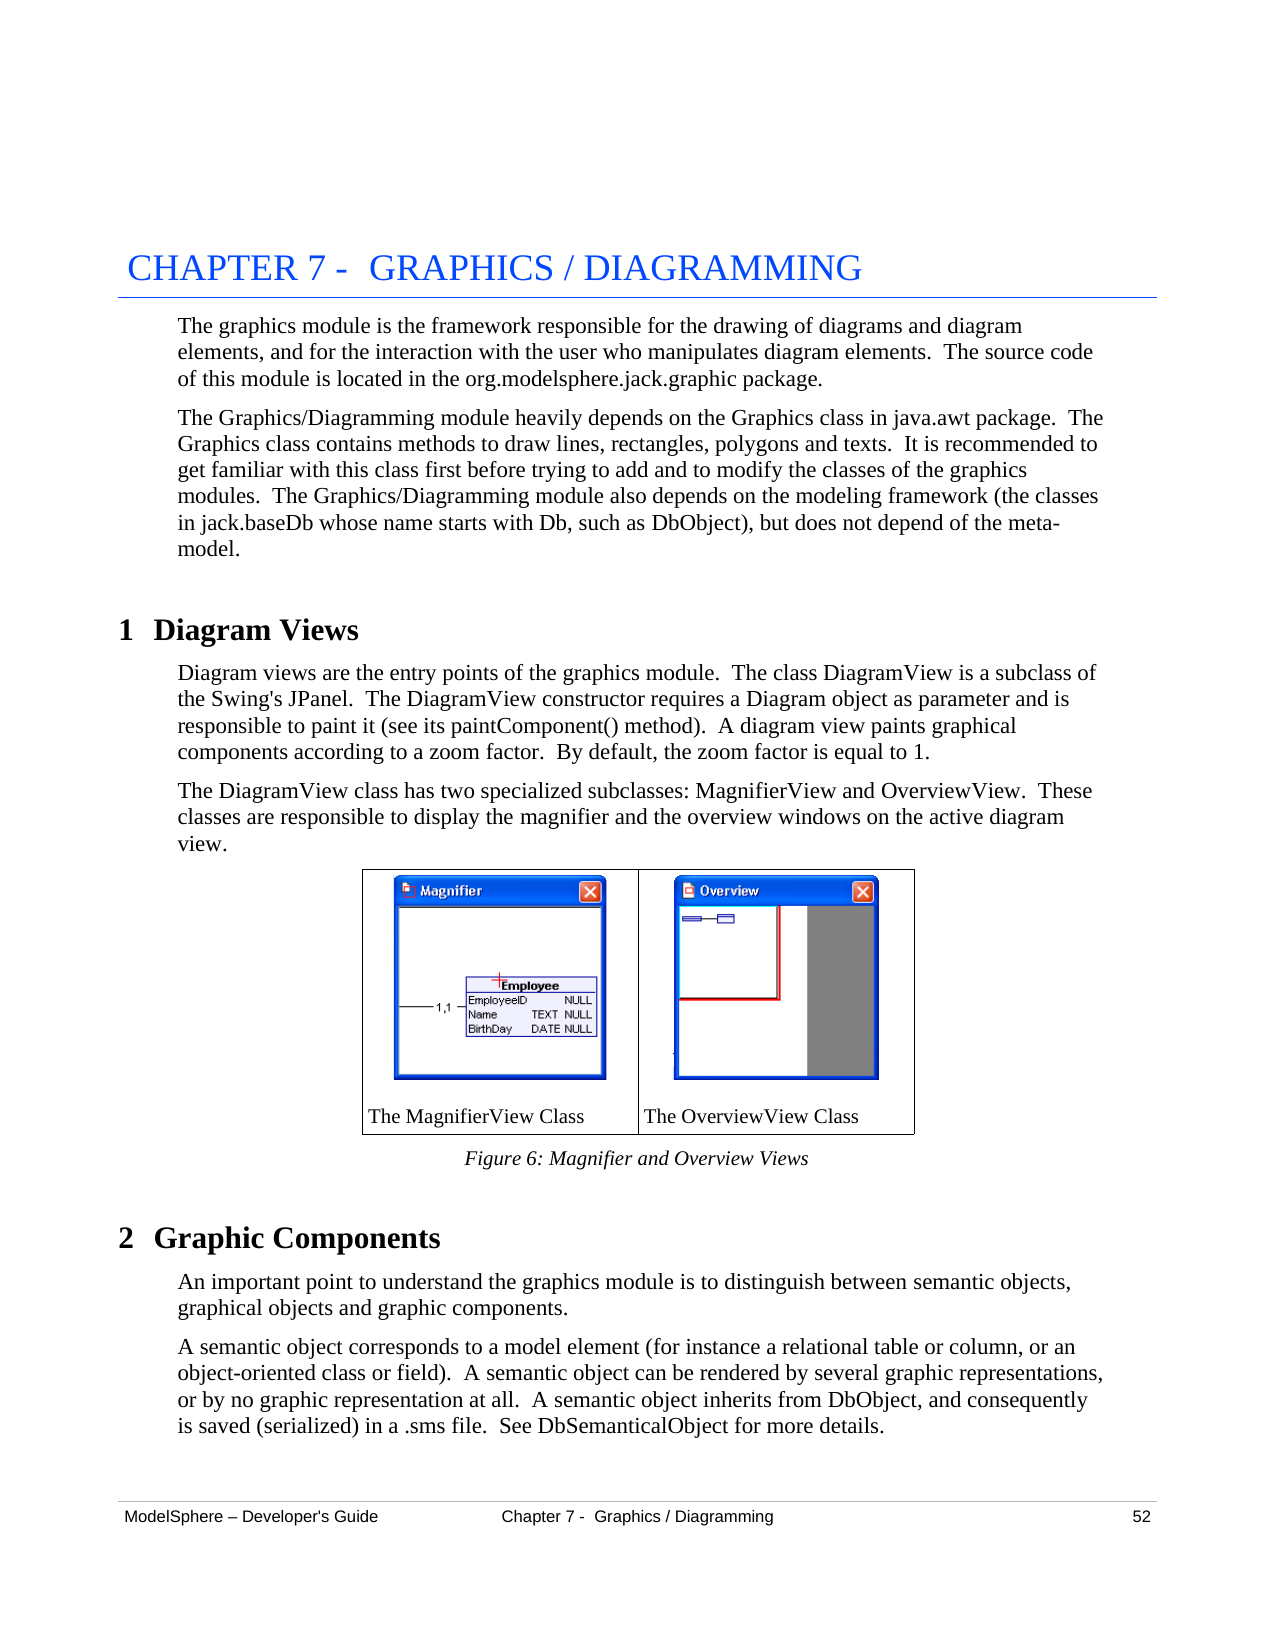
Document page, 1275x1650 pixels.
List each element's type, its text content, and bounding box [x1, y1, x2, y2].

text The DiagramView class has two specialized subclasses: MagnifierView and OverviewView. These classes are responsible to display the magnifier and the overview windows on the active diagram view. [177, 777, 1109, 856]
text An important point to understand the graphics module is to distinguish between semantic objects, graphical objects and graphic components. [177, 1268, 1109, 1321]
text The graphics module is the framework responsible for the drawing of diagrams and diagram elements, and for the interaction with the user who manipulates diagram elements. The source code of this module is located in the org.modelsphere.jack.graphic package. [177, 312, 1109, 391]
picture [393, 874, 607, 1080]
subtitle Diagram Views [118, 611, 1157, 647]
table_header The OverviewView Class [639, 875, 914, 1134]
text Figure 6: Magnifier and Overview Views [118, 1146, 1157, 1170]
text Diagram views are the entry points of the graphics module. The class DiagramView is a subclass of the Swing's JPanel. The DiagramView constructor requires a Diagram object as parameter and is responsible to paint it (see its paintComponent() method). A diagram view paints graphical components according to a zoom factor. By default, the zoom factor is equal to 1. [177, 659, 1109, 764]
table_header [363, 870, 638, 874]
table_header [639, 870, 914, 874]
subtitle Graphic Components [118, 1219, 1157, 1256]
picture [672, 874, 879, 1080]
text The Graphics/Diagramming module heavily depends on the Graphics class in java.awt package. The Graphics class contains methods to draw lines, rectangles, polygons and texts. It is recommended to get familiar with this class first before trying to add and to modify the classes of the graphics modules. The Graphics/Diagramming module also depends on the modeling framework (the classes in jack.baseDb whose name starts with Db, such as DbObject), but does not depend of the meta-model. [177, 403, 1109, 562]
table_header The MagnifierView Class [363, 875, 638, 1134]
text A semantic object corresponds to a model element (for instance a relational table or column, or an object-oriented class or field). A semantic object can be rendered by several graphic representations, or by no graphic representation at all. A semantic object inherits from DbObject, and consequently is saved (serialized) in a .sms file. See DbSemanticalObject for more details. [177, 1333, 1109, 1438]
subtitle Graphics / Diagramming [118, 236, 1157, 297]
